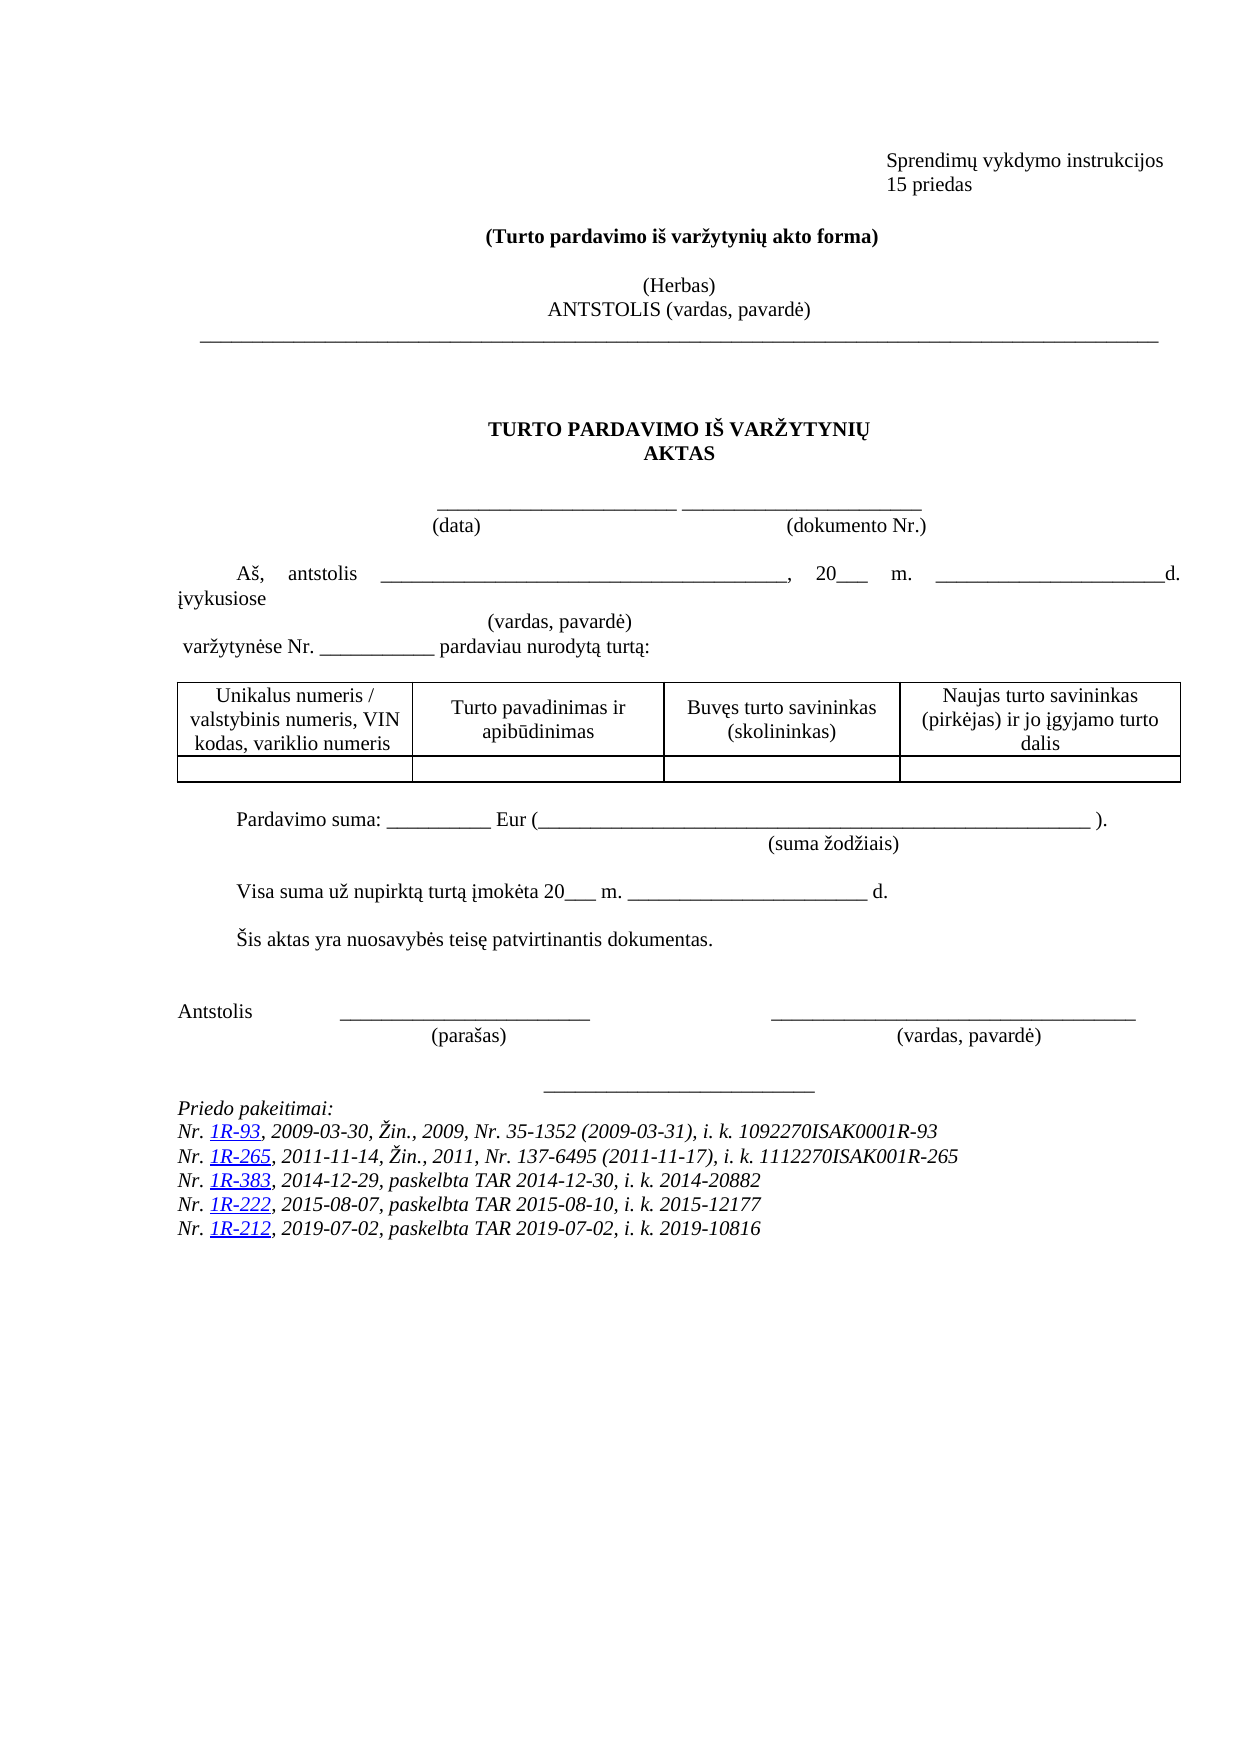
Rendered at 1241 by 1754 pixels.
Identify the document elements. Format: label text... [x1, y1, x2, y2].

text ____________________________________________________________________________________________ [177, 321, 1181, 345]
table_header Unikalus numeris / valstybinis numeris, VIN kodas, variklio numeris [178, 683, 412, 755]
text Aš, antstolis _______________________________________, 20___ m. ______________________d. įvykusiose [177, 561, 1181, 609]
text Nr. 1R-222, 2015-08-07, paskelbta TAR 2015-08-10, i. k. 2015-12177 [177, 1192, 1181, 1216]
text Sprendimų vykdymo instrukcijos [177, 148, 1181, 172]
text Nr. 1R-93, 2009-03-30, Žin., 2009, Nr. 35-1352 (2009-03-31), i. k. 1092270ISAK0001R-93 [177, 1119, 1181, 1143]
table_header Buvęs turto savininkas (skolininkas) [665, 683, 899, 755]
table_header Turto pavadinimas ir apibūdinimas [413, 683, 663, 755]
text varžytynėse Nr. ___________ pardaviau nurodytą turtą: [177, 633, 1181, 658]
text Visa suma už nupirktą turtą įmokėta 20___ m. _______________________ d. [177, 879, 1181, 903]
text Priedo pakeitimai: [177, 1095, 1181, 1119]
text ANTSTOLIS (vardas, pavardė) [177, 297, 1181, 321]
text (vardas, pavardė) [177, 609, 1181, 633]
table_header Naujas turto savininkas (pirkėjas) ir jo įgyjamo turto dalis [901, 683, 1180, 755]
text AKTAS [177, 441, 1181, 465]
text Antstolis ________________________ ___________________________________ [177, 999, 1181, 1023]
text TURTO PARDAVIMO iš varžytynių [177, 417, 1181, 441]
text (data) (dokumento Nr.) [177, 513, 1181, 537]
text (Herbas) [177, 273, 1181, 297]
table_cell [178, 757, 412, 781]
table_cell [665, 757, 899, 781]
text Šis aktas yra nuosavybės teisę patvirtinantis dokumentas. [177, 927, 1181, 951]
text Nr. 1R-265, 2011-11-14, Žin., 2011, Nr. 137-6495 (2011-11-17), i. k. 1112270ISAK001R-265 [177, 1143, 1181, 1168]
text __________________________ [177, 1071, 1181, 1095]
text Nr. 1R-383, 2014-12-29, paskelbta TAR 2014-12-30, i. k. 2014-20882 [177, 1168, 1181, 1192]
table_cell [901, 757, 1180, 781]
text 15 priedas [177, 172, 1181, 196]
table_cell [413, 757, 663, 781]
text (parašas) (vardas, pavardė) [177, 1023, 1181, 1047]
text _______________________ _______________________ [177, 489, 1181, 513]
text Pardavimo suma: __________ Eur (_____________________________________________________ ). [177, 807, 1181, 831]
text Nr. 1R-212, 2019-07-02, paskelbta TAR 2019-07-02, i. k. 2019-10816 [177, 1216, 1181, 1240]
text (Turto pardavimo iš varžytynių akto forma) [177, 224, 1181, 248]
text (suma žodžiais) [177, 831, 1181, 855]
